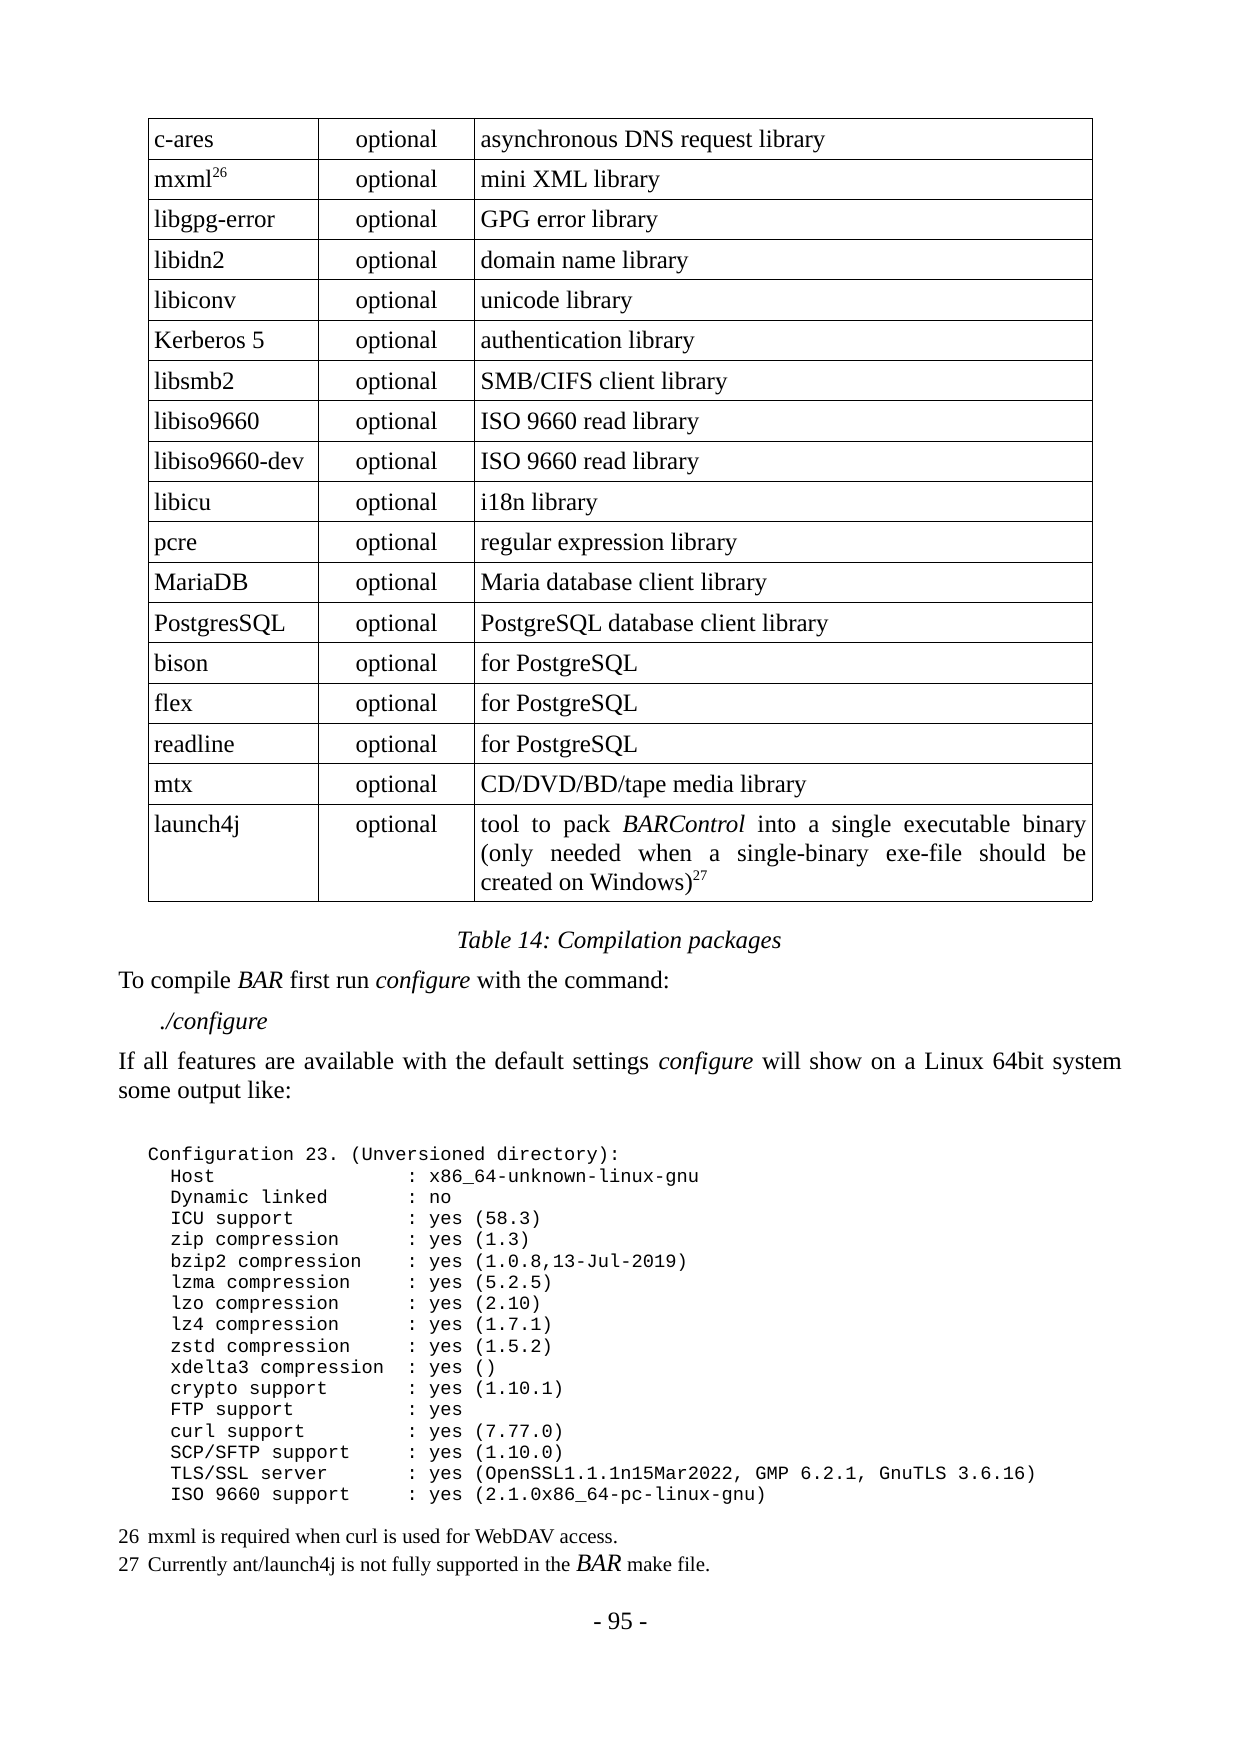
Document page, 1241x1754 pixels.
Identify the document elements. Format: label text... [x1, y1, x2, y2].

table_cell optional [319, 401, 474, 441]
table_cell pcre [149, 522, 318, 562]
table_cell optional [319, 361, 474, 400]
text Host : x86_64-unknown-linux-gnu [148, 1166, 1122, 1188]
table_cell Kerberos 5 [149, 321, 318, 360]
text lzma compression : yes (5.2.5) [148, 1273, 1122, 1294]
table_cell libiso9660 [149, 401, 318, 441]
text ISO 9660 support : yes (2.1.0x86_64-pc-linux-gnu) [148, 1485, 1122, 1506]
table_cell optional [319, 160, 474, 199]
table_cell asynchronous DNS request library [475, 119, 1092, 158]
text bzip2 compression : yes (1.0.8,13-Jul-2019) [148, 1251, 1122, 1273]
table_cell optional [319, 240, 474, 279]
table_cell Maria database client library [475, 563, 1092, 602]
table_cell ISO 9660 read library [475, 442, 1092, 481]
table_cell mtx [149, 764, 318, 803]
table_cell for PostgreSQL [475, 724, 1092, 763]
table_cell libsmb2 [149, 361, 318, 400]
text If all features are available with the default settings configure will show on a Linux 64bit system some output like: [118, 1046, 1122, 1104]
text crypto support : yes (1.10.1) [148, 1379, 1122, 1400]
table_cell bison [149, 643, 318, 682]
table_cell mxml [149, 160, 318, 199]
table_cell authentication library [475, 321, 1092, 360]
text Configuration 23. (Unversioned directory): [148, 1145, 1122, 1166]
table_cell libicu [149, 482, 318, 521]
text zstd compression : yes (1.5.2) [148, 1336, 1122, 1358]
table_cell i18n library [475, 482, 1092, 521]
text Table 14: Compilation packages [118, 925, 1122, 954]
table_cell CD/DVD/BD/tape media library [475, 764, 1092, 803]
table_cell mini XML library [475, 160, 1092, 199]
table_cell SMB/CIFS client library [475, 361, 1092, 400]
table_cell libgpg-error [149, 200, 318, 239]
text To compile BAR first run configure with the command: [118, 965, 1122, 994]
table_cell optional [319, 522, 474, 562]
table_cell ISO 9660 read library [475, 401, 1092, 441]
table_cell optional [319, 805, 474, 901]
text xdelta3 compression : yes () [148, 1358, 1122, 1379]
table_cell optional [319, 200, 474, 239]
text zip compression : yes (1.3) [148, 1230, 1122, 1251]
table_cell PostgresSQL [149, 603, 318, 642]
text ./configure [159, 1006, 1122, 1035]
text FTP support : yes [148, 1400, 1122, 1421]
table_cell optional [319, 764, 474, 803]
table_cell optional [319, 321, 474, 360]
table_cell readline [149, 724, 318, 763]
table_cell optional [319, 119, 474, 158]
table_cell optional [319, 442, 474, 481]
table_cell optional [319, 280, 474, 320]
text ICU support : yes (58.3) [148, 1209, 1122, 1230]
table_cell PostgreSQL database client library [475, 603, 1092, 642]
text TLS/SSL server : yes (OpenSSL1.1.1n15Mar2022, GMP 6.2.1, GnuTLS 3.6.16) [148, 1464, 1122, 1485]
table_cell regular expression library [475, 522, 1092, 562]
table_cell optional [319, 724, 474, 763]
table_cell c-ares [149, 119, 318, 158]
text Dynamic linked : no [148, 1188, 1122, 1209]
table_cell GPG error library [475, 200, 1092, 239]
table_cell for PostgreSQL [475, 643, 1092, 682]
text SCP/SFTP support : yes (1.10.0) [148, 1443, 1122, 1464]
table_cell flex [149, 684, 318, 723]
text lz4 compression : yes (1.7.1) [148, 1315, 1122, 1336]
table_cell optional [319, 643, 474, 682]
table_cell optional [319, 684, 474, 723]
table_cell optional [319, 563, 474, 602]
table_cell libiso9660-dev [149, 442, 318, 481]
text curl support : yes (7.77.0) [148, 1421, 1122, 1443]
table_cell launch4j [149, 805, 318, 901]
table_cell libiconv [149, 280, 318, 320]
table_cell unicode library [475, 280, 1092, 320]
text lzo compression : yes (2.10) [148, 1294, 1122, 1315]
table_cell domain name library [475, 240, 1092, 279]
table_cell MariaDB [149, 563, 318, 602]
table_cell libidn2 [149, 240, 318, 279]
table_cell for PostgreSQL [475, 684, 1092, 723]
table_cell tool to pack BARControl into a single executable binary (only needed when a single-binary exe-file should be created on Windows) [475, 805, 1092, 901]
table_cell optional [319, 603, 474, 642]
table_cell optional [319, 482, 474, 521]
